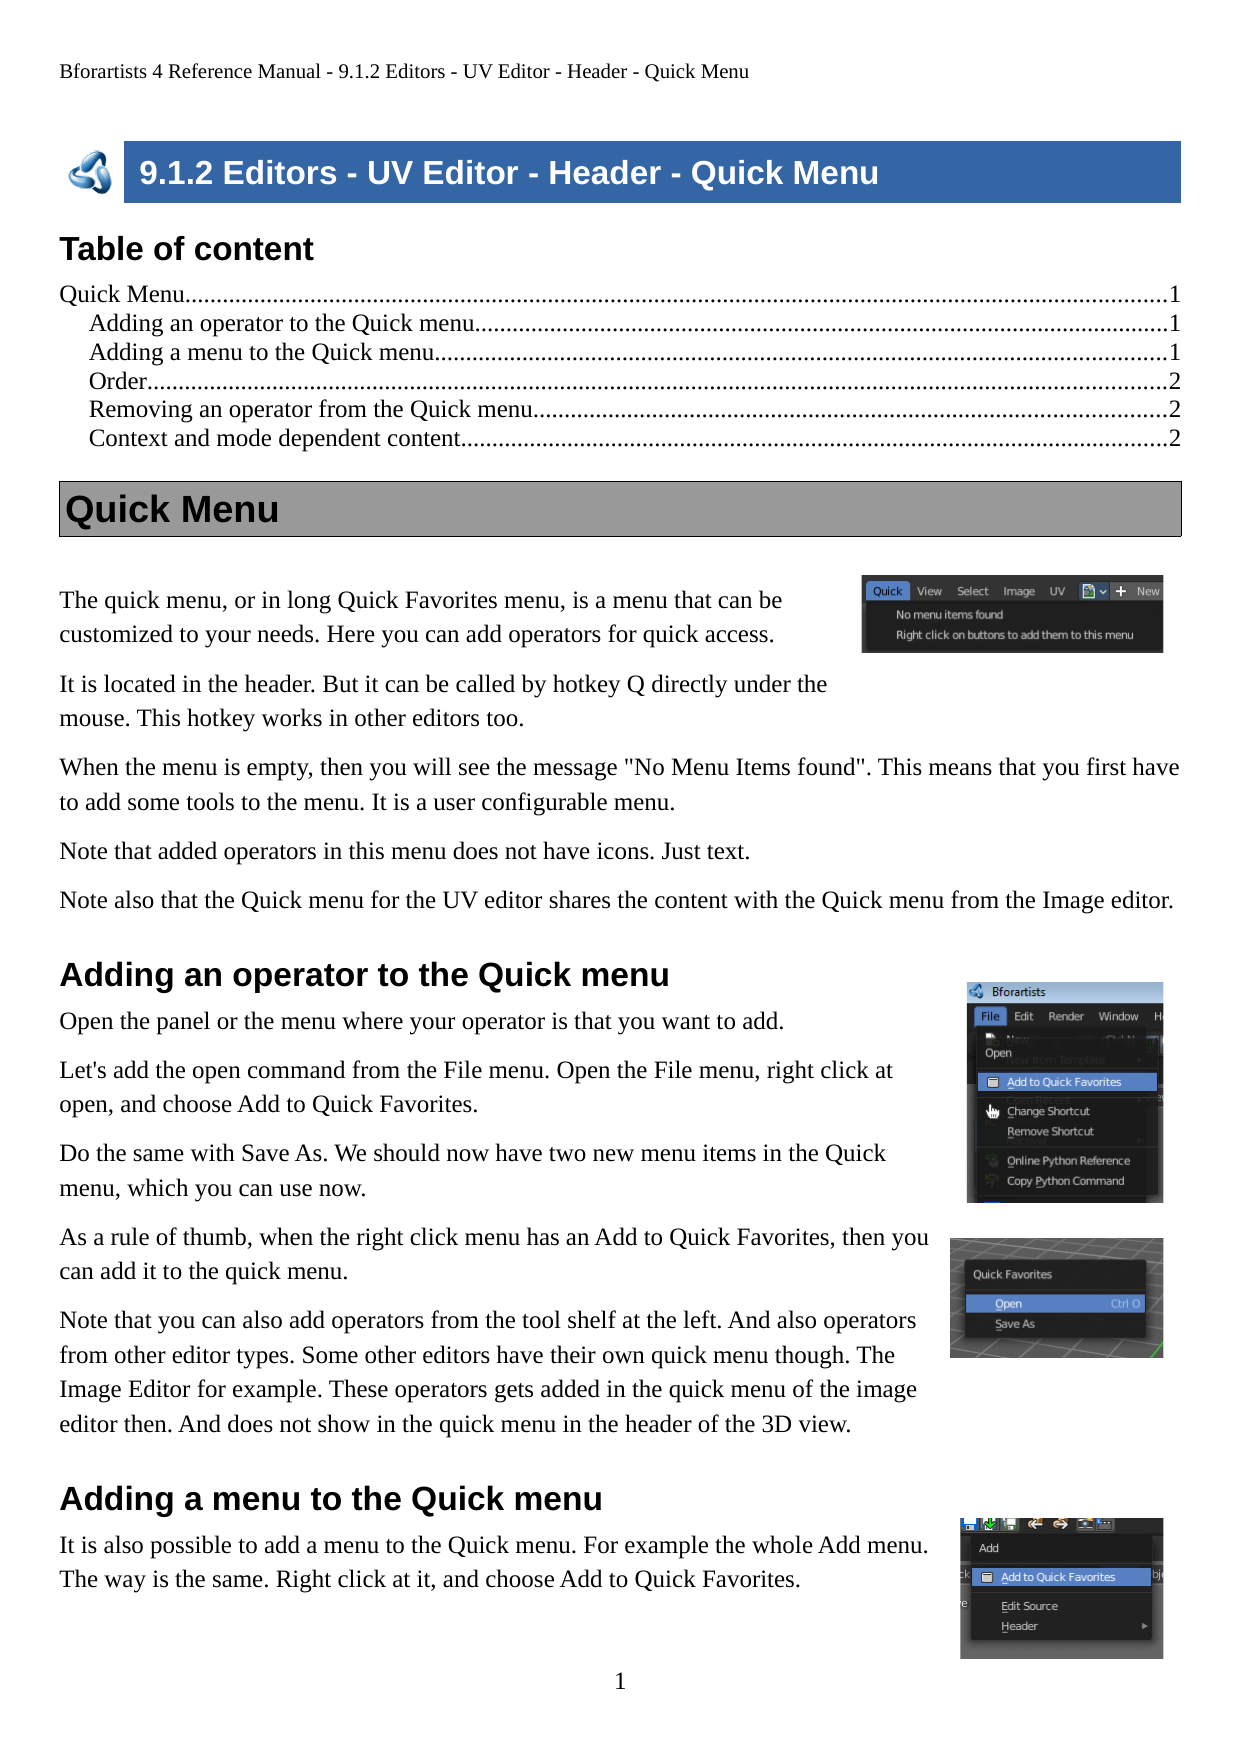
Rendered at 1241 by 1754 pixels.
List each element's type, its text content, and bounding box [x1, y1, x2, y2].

text Adding an operator to the Quick menu 1 [88, 308, 1181, 337]
picture [966, 982, 1164, 1203]
subtitle Adding an operator to the Quick menu [59, 955, 1181, 993]
text Note that added operators in this menu does not have icons. Just text. [59, 836, 1181, 864]
text Let's add the open command from the File menu. Open the File menu, right click at open, and choose Add to Quick Favorites. [59, 1055, 966, 1118]
text Adding a menu to the Quick menu 1 [88, 337, 1181, 366]
picture [861, 575, 1164, 653]
text Note also that the Quick menu for the UV editor shares the content with the Quick menu from the Image editor. [59, 885, 1181, 913]
table_header [59, 141, 124, 203]
picture [960, 1518, 1164, 1659]
text Context and mode dependent content 2 [88, 423, 1181, 452]
text Do the same with Save As. We should now have two new menu items in the Quick menu, which you can use now. [59, 1138, 966, 1202]
text The quick menu, or in long Quick Favorites menu, is a menu that can be customized to your needs. Here you can add operators for quick access. [59, 585, 861, 648]
text It is also possible to add a menu to the Quick menu. For example the whole Add menu. The way is the same. Right click at it, and choose Add to Quick Favorites. [59, 1530, 960, 1593]
picture [65, 147, 114, 197]
text As a rule of thumb, when the right click menu has an Add to Quick Favorites, then you can add it to the quick menu. [59, 1222, 1181, 1285]
text Quick Menu 1 [59, 279, 1181, 308]
table_header Quick Menu [60, 482, 1181, 536]
text It is located in the header. But it can be called by hotkey Q directly under the mouse. This hotkey works in other editors too. [59, 669, 1181, 732]
text Removing an operator from the Quick menu 2 [88, 394, 1181, 423]
picture [950, 1238, 1164, 1358]
subtitle Adding a menu to the Quick menu [59, 1479, 1181, 1517]
text Order 2 [88, 366, 1181, 394]
text When the menu is empty, then you will see the message "No Menu Items found". This means that you first have to add some tools to the menu. It is a user configurable menu. [59, 752, 1181, 815]
table_header 9.1.2 Editors - UV Editor - Header - Quick Menu [124, 141, 1181, 203]
text Open the panel or the menu where your operator is that you want to add. [59, 1006, 966, 1034]
subtitle Table of content [59, 228, 1181, 267]
text Note that you can also add operators from the tool shelf at the left. And also operators from other editor types. Some other editors have their own quick menu though. The Image Editor for example. These operators gets added in the quick menu of the image editor then. And does not show in the quick menu in the header of the 3D view. [59, 1306, 1181, 1438]
